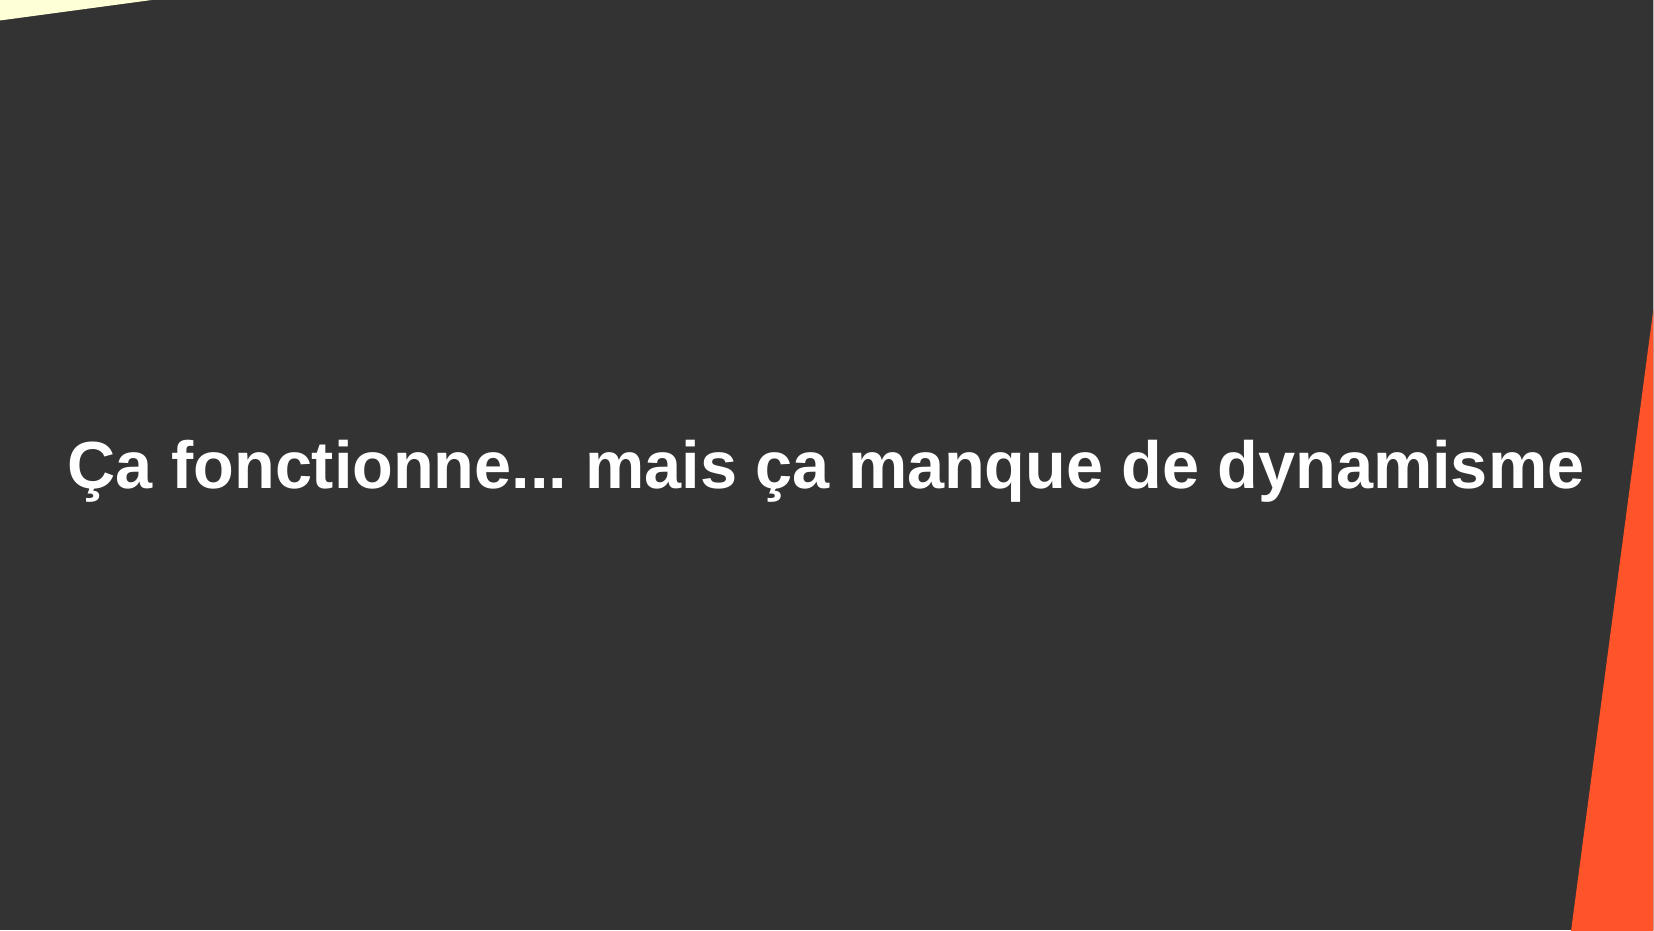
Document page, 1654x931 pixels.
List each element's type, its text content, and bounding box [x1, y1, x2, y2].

text_box [1571, 304, 1654, 931]
text_box Ça fonctionne... mais ça manque de dynamisme [23, 420, 1630, 510]
text_box [0, 0, 152, 21]
